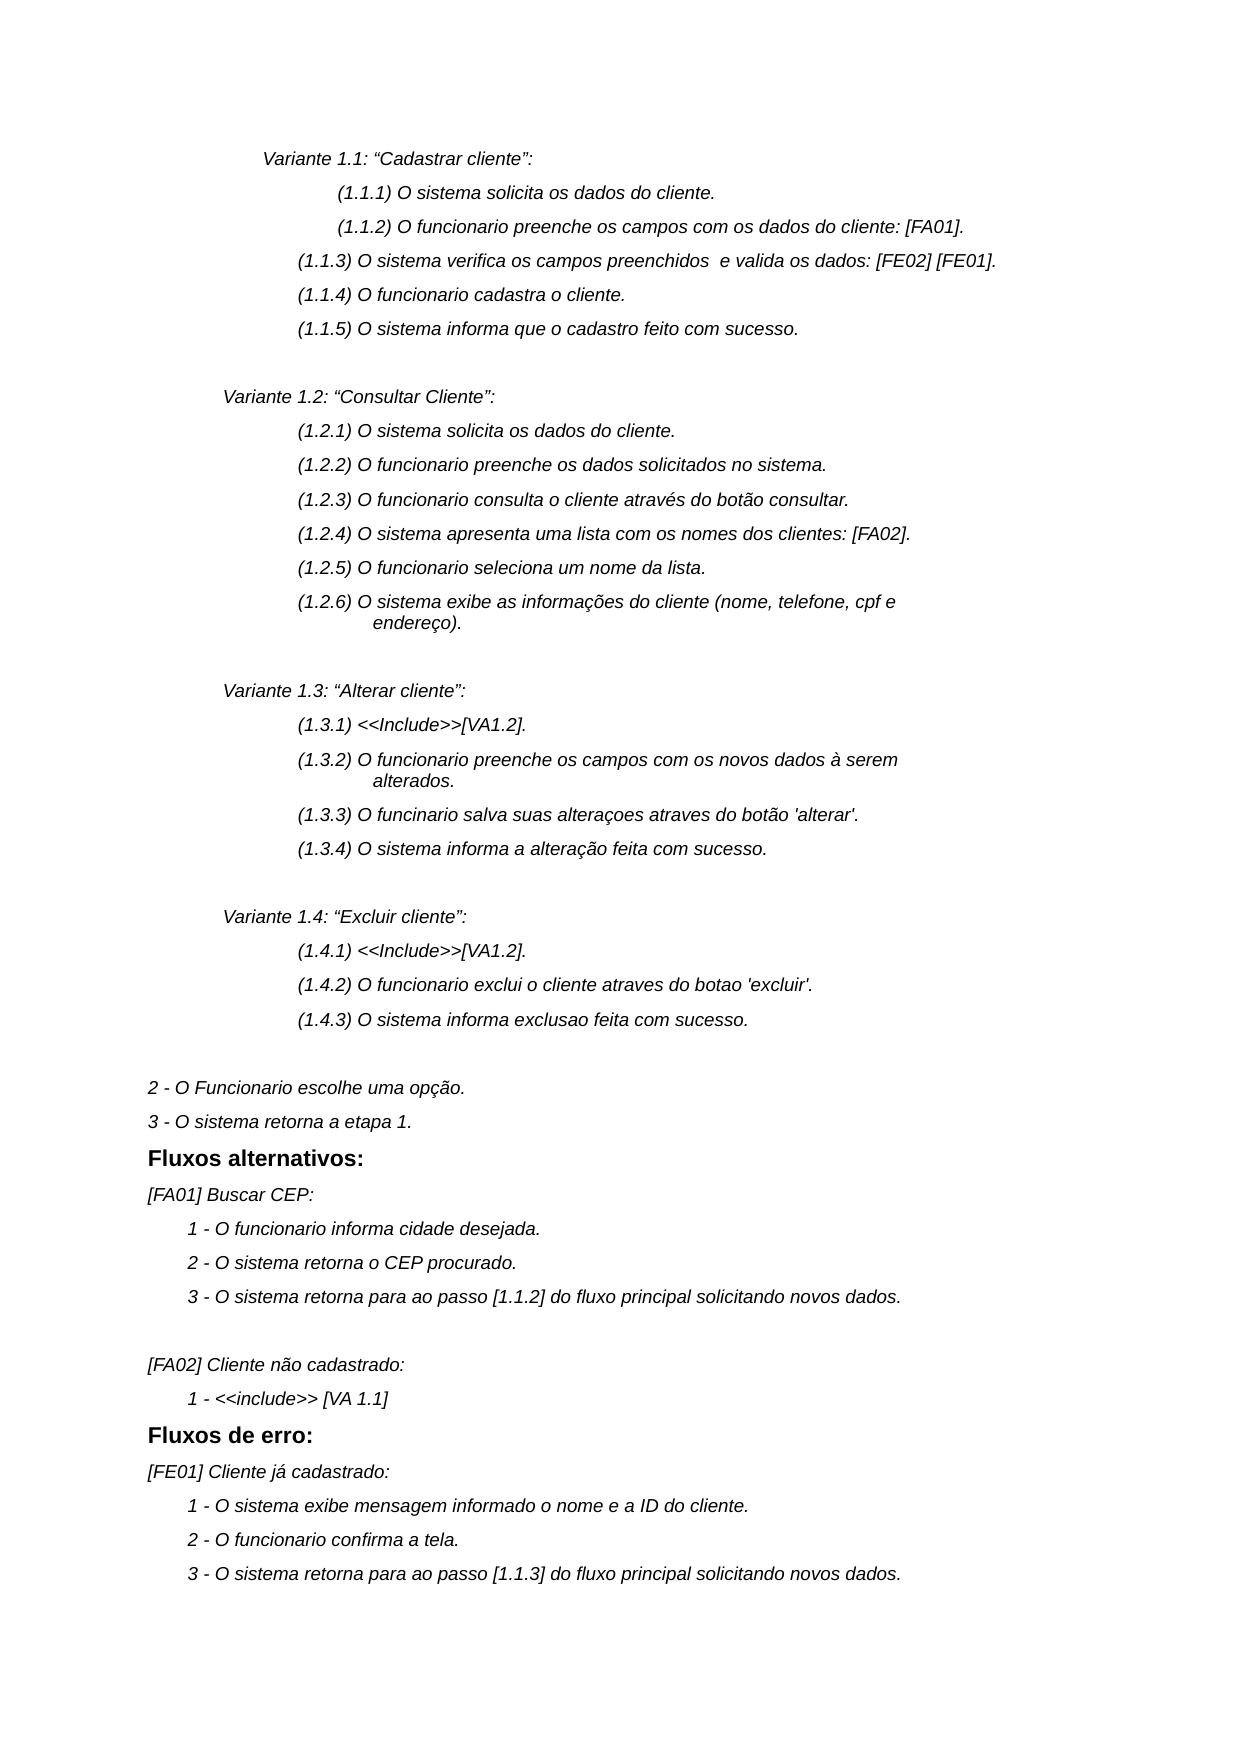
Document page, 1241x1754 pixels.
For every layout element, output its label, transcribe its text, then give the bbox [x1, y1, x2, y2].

text 3 - O sistema retorna para ao passo [1.1.2] do fluxo principal solicitando novos dados. [187, 1286, 1092, 1307]
text (1.2.5) O funcionario seleciona um nome da lista. [148, 556, 1092, 578]
text (1.2.1) O sistema solicita os dados do cliente. [148, 420, 1092, 442]
text Variante 1.3: “Alterar cliente”: [148, 680, 1092, 702]
text (1.1.4) O funcionario cadastra o cliente. [148, 284, 1092, 306]
text (1.4.1) <<Include>>[VA1.2]. [148, 940, 1092, 962]
text 1 - <<include>> [VA 1.1] [187, 1388, 1092, 1409]
text (1.4.2) O funcionario exclui o cliente atraves do botao 'excluir'. [148, 974, 1092, 996]
text 1 - O sistema exibe mensagem informado o nome e a ID do cliente. [187, 1495, 1092, 1516]
text [FA02] Cliente não cadastrado: [148, 1354, 1092, 1375]
text (1.3.1) <<Include>>[VA1.2]. [148, 714, 1092, 736]
text (1.1.1) O sistema solicita os dados do cliente. [187, 182, 1092, 203]
text [FE01] Cliente já cadastrado: [148, 1461, 1092, 1482]
text (1.1.2) O funcionario preenche os campos com os dados do cliente: [FA01]. [187, 216, 1092, 237]
text Variante 1.1: “Cadastrar cliente”: [187, 148, 1092, 169]
text (1.2.3) O funcionario consulta o cliente através do botão consultar. [148, 488, 1092, 510]
text (1.2.6) O sistema exibe as informações do cliente (nome, telefone, cpf e endereço). [148, 591, 1092, 634]
text (1.3.2) O funcionario preenche os campos com os novos dados à serem alterados. [148, 748, 1092, 791]
text (1.1.5) O sistema informa que o cadastro feito com sucesso. [148, 318, 1092, 339]
text 2 - O Funcionario escolhe uma opção. [148, 1076, 1092, 1098]
text 3 - O sistema retorna a etapa 1. [148, 1111, 1092, 1132]
text (1.4.3) O sistema informa exclusao feita com sucesso. [148, 1008, 1092, 1030]
text 2 - O sistema retorna o CEP procurado. [187, 1252, 1092, 1273]
text 1 - O funcionario informa cidade desejada. [187, 1217, 1092, 1239]
text Fluxos alternativos: [148, 1144, 1092, 1171]
text (1.3.4) O sistema informa a alteração feita com sucesso. [148, 838, 1092, 859]
text (1.1.3) O sistema verifica os campos preenchidos e valida os dados: [FE02] [FE01]. [148, 250, 1092, 271]
text (1.3.3) O funcinario salva suas alteraçoes atraves do botão 'alterar'. [148, 804, 1092, 826]
text Variante 1.2: “Consultar Cliente”: [148, 386, 1092, 408]
text Variante 1.4: “Excluir cliente”: [148, 906, 1092, 928]
text [FA01] Buscar CEP: [148, 1183, 1092, 1205]
text 2 - O funcionario confirma a tela. [187, 1529, 1092, 1550]
text Fluxos de erro: [148, 1422, 1092, 1448]
text 3 - O sistema retorna para ao passo [1.1.3] do fluxo principal solicitando novos dados. [187, 1563, 1092, 1584]
text (1.2.2) O funcionario preenche os dados solicitados no sistema. [148, 454, 1092, 476]
text (1.2.4) O sistema apresenta uma lista com os nomes dos clientes: [FA02]. [148, 522, 1092, 544]
